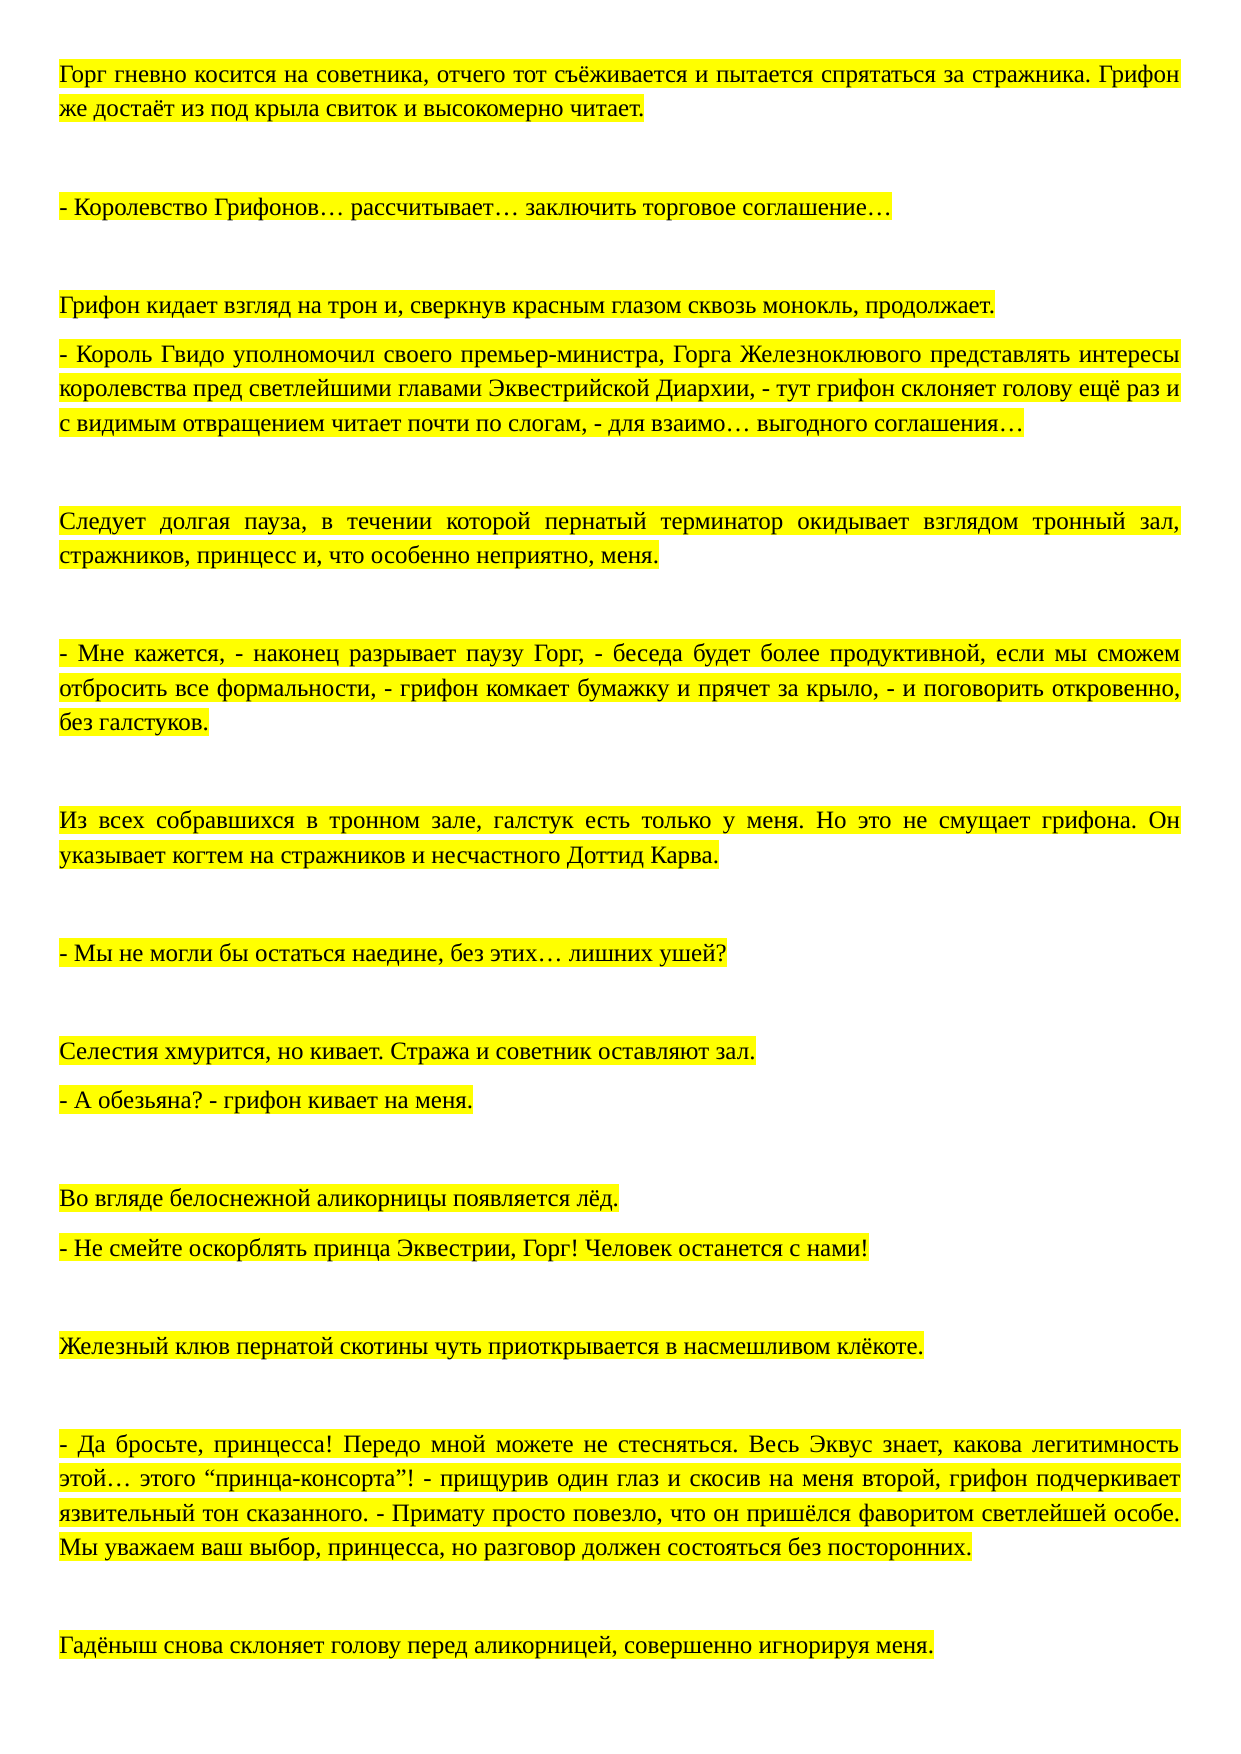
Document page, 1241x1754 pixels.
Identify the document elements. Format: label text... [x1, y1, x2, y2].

text Гадёныш снова склоняет голову перед аликорницей, совершенно игнорируя меня. [59, 1630, 1181, 1659]
text Горг гневно косится на советника, отчего тот съёживается и пытается спрятаться за стражника. Грифон же достаёт из под крыла свиток и высокомерно читает. [59, 59, 1181, 122]
text - Королевство Грифонов… рассчитывает… заключить торговое соглашение… [59, 192, 1181, 220]
text Следует долгая пауза, в течении которой пернатый терминатор окидывает взглядом тронный зал, стражников, принцесс и, что особенно неприятно, меня. [59, 506, 1181, 569]
text - Мне кажется, - наконец разрывает паузу Горг, - беседа будет более продуктивной, если мы сможем отбросить все формальности, - грифон комкает бумажку и прячет за крыло, - и поговорить откровенно, без галстуков. [59, 638, 1181, 736]
text - А обезьяна? - грифон кивает на меня. [59, 1085, 1181, 1114]
text Из всех собравшихся в тронном зале, галстук есть только у меня. Но это не смущает грифона. Он указывает когтем на стражников и несчастного Доттид Карва. [59, 806, 1181, 869]
text Во вгляде белоснежной аликорницы появляется лёд. [59, 1183, 1181, 1212]
text Селестия хмурится, но кивает. Стража и советник оставляют зал. [59, 1036, 1181, 1065]
text Грифон кидает взгляд на трон и, сверкнув красным глазом сквозь монокль, продолжает. [59, 290, 1181, 318]
text - Не смейте оскорблять принца Эквестрии, Горг! Человек останется с нами! [59, 1233, 1181, 1261]
text Железный клюв пернатой скотины чуть приоткрывается в насмешливом клёкоте. [59, 1331, 1181, 1359]
text - Да бросьте, принцесса! Передо мной можете не стесняться. Весь Эквус знает, какова легитимность этой… этого “принца-консорта”! - прищурив один глаз и скосив на меня второй, грифон подчеркивает язвительный тон сказанного. - Примату просто повезло, что он пришёлся фаворитом светлейшей особе. Мы уважаем ваш выбор, принцесса, но разговор должен состояться без посторонних. [59, 1429, 1181, 1561]
text - Король Гвидо уполномочил своего премьер-министра, Горга Железноклювого представлять интересы королевства пред светлейшими главами Эквестрийской Диархии, - тут грифон склоняет голову ещё раз и с видимым отвращением читает почти по слогам, - для взаимо… выгодного соглашения… [59, 339, 1181, 437]
text - Мы не могли бы остаться наедине, без этих… лишних ушей? [59, 938, 1181, 967]
